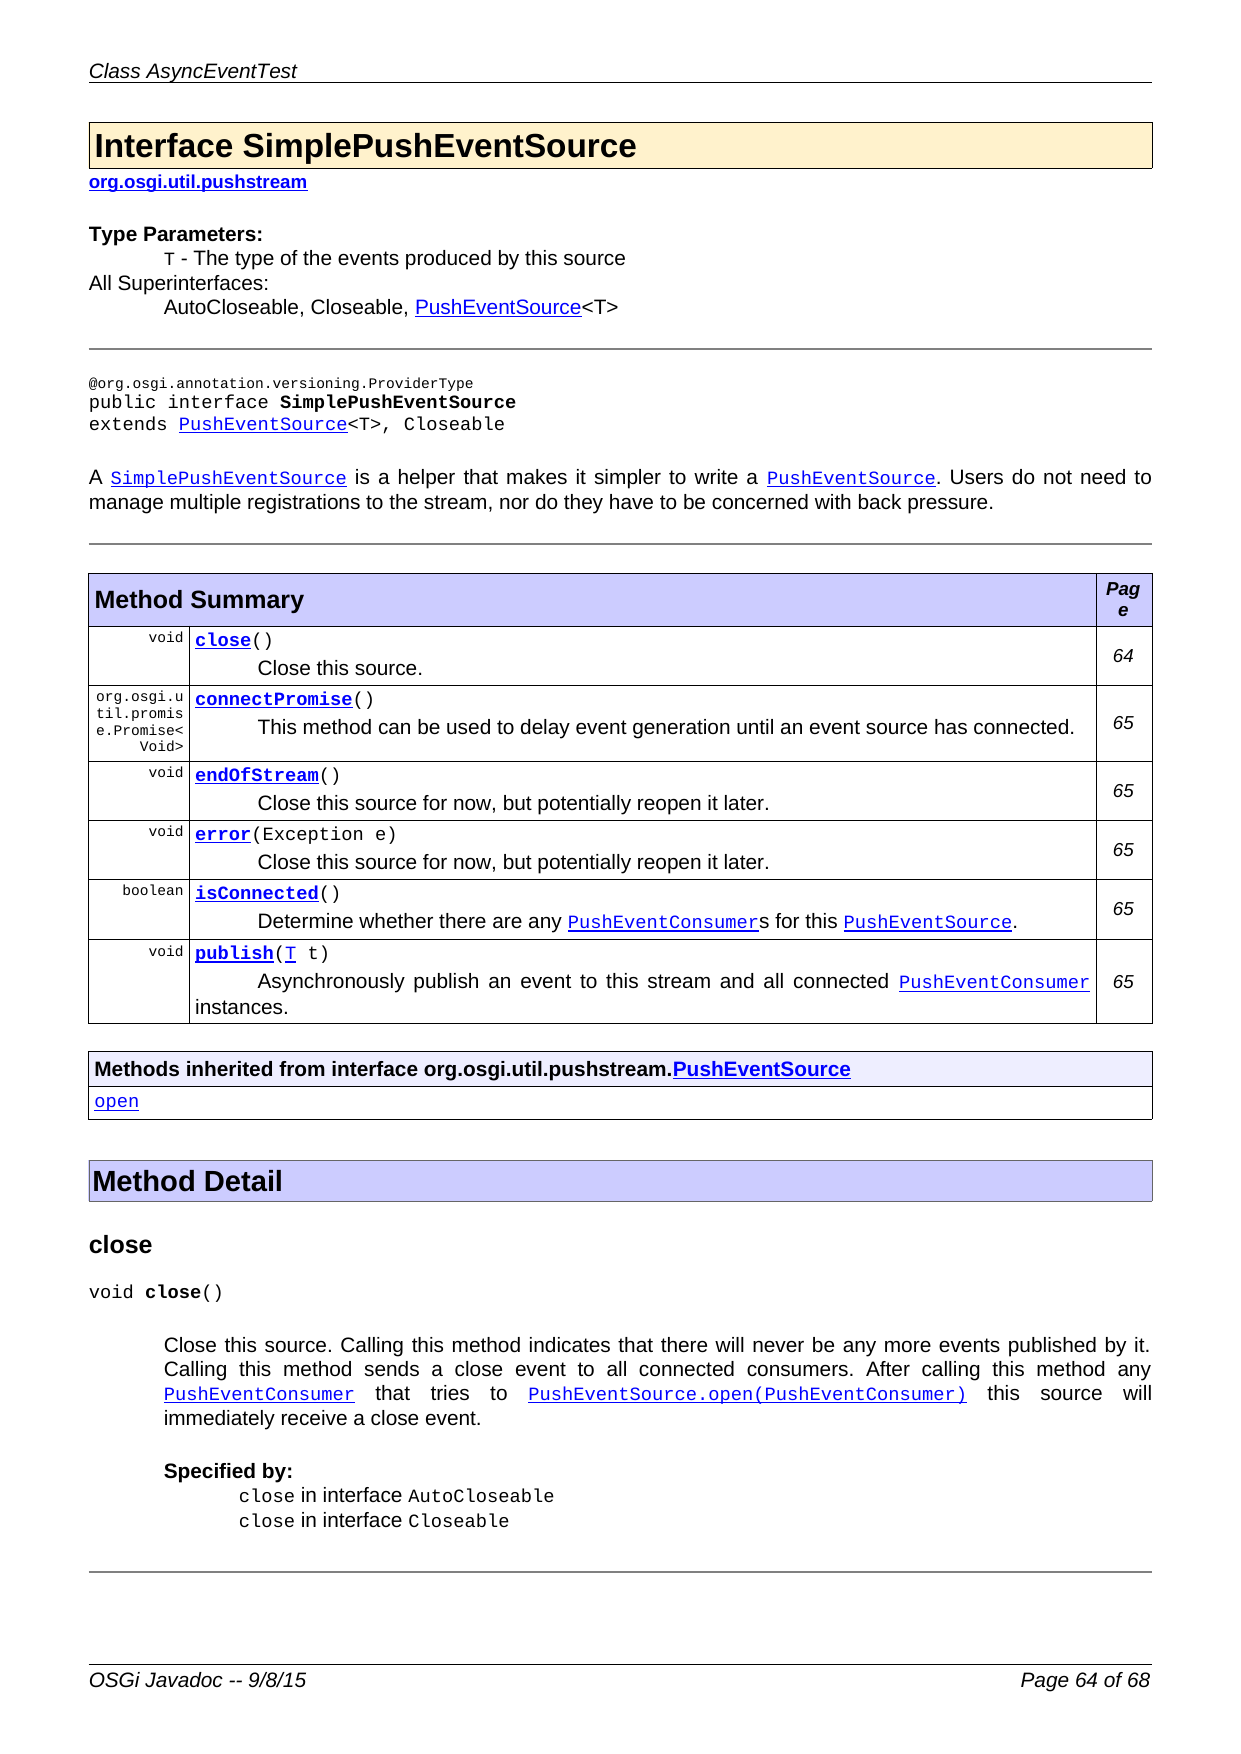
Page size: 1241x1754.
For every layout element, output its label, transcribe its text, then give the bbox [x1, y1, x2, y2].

table_cell [1097, 762, 1152, 820]
table_cell org.osgi.util.promise.Promise<Void> [89, 686, 189, 761]
table_cell void [89, 762, 189, 820]
text extends PushEventSource<T>, Closeable [88, 414, 1152, 436]
text org.osgi.util.pushstream [88, 171, 1152, 193]
table_header Method Summary [89, 574, 1096, 626]
text AutoCloseable, Closeable, PushEventSource<T> [163, 295, 1152, 319]
table_cell publish(T t) Asynchronously publish an event to this stream and all connected PushEventConsumer instances. [190, 940, 1096, 1023]
table_header Page [1097, 574, 1152, 626]
table_cell open [89, 1087, 1152, 1119]
table_cell close() Close this source. [190, 627, 1096, 685]
subtitle Interface SimplePushEventSource [90, 123, 1152, 168]
table_cell [1097, 686, 1152, 761]
table_cell [1097, 627, 1152, 685]
text @org.osgi.annotation.versioning.ProviderType public interface SimplePushEventSource [88, 377, 1152, 414]
table_cell endOfStream() Close this source for now, but potentially reopen it later. [190, 762, 1096, 820]
text T - The type of the events produced by this source [163, 246, 1152, 271]
table_cell error(Exception e) Close this source for now, but potentially reopen it later. [190, 821, 1096, 879]
table_cell isConnected() Determine whether there are any PushEventConsumers for this PushEventSource. [190, 880, 1096, 939]
subtitle All Superinterfaces: [88, 271, 1152, 295]
text close in interface Closeable [238, 1508, 1152, 1533]
table_cell void [89, 821, 189, 879]
table_cell connectPromise() This method can be used to delay event generation until an event source has connected. [190, 686, 1096, 761]
text A SimplePushEventSource is a helper that makes it simpler to write a PushEventSource. Users do not need to manage multiple registrations to the stream, nor do they have to be concerned with back pressure. [88, 465, 1152, 514]
table_cell [1097, 880, 1152, 939]
text Type Parameters: [88, 222, 1152, 246]
table_cell void [89, 627, 189, 685]
table_header Methods inherited from interface org.osgi.util.pushstream.PushEventSource [89, 1052, 1152, 1086]
table_cell [1097, 940, 1152, 1023]
subtitle close [88, 1229, 1152, 1258]
text void close() [88, 1282, 1152, 1304]
table_cell boolean [89, 880, 189, 939]
subtitle Method Detail [90, 1161, 1152, 1201]
text Specified by: [163, 1459, 1152, 1483]
table_cell void [89, 940, 189, 1023]
text close in interface AutoCloseable [238, 1483, 1152, 1508]
text Close this source. Calling this method indicates that there will never be any more events published by it. Calling this method sends a close event to all connected consumers. After calling this method any PushEventConsumer that tries to PushEventSource.open(PushEventConsumer) this source will immediately receive a close event. [163, 1333, 1152, 1430]
table_cell [1097, 821, 1152, 879]
